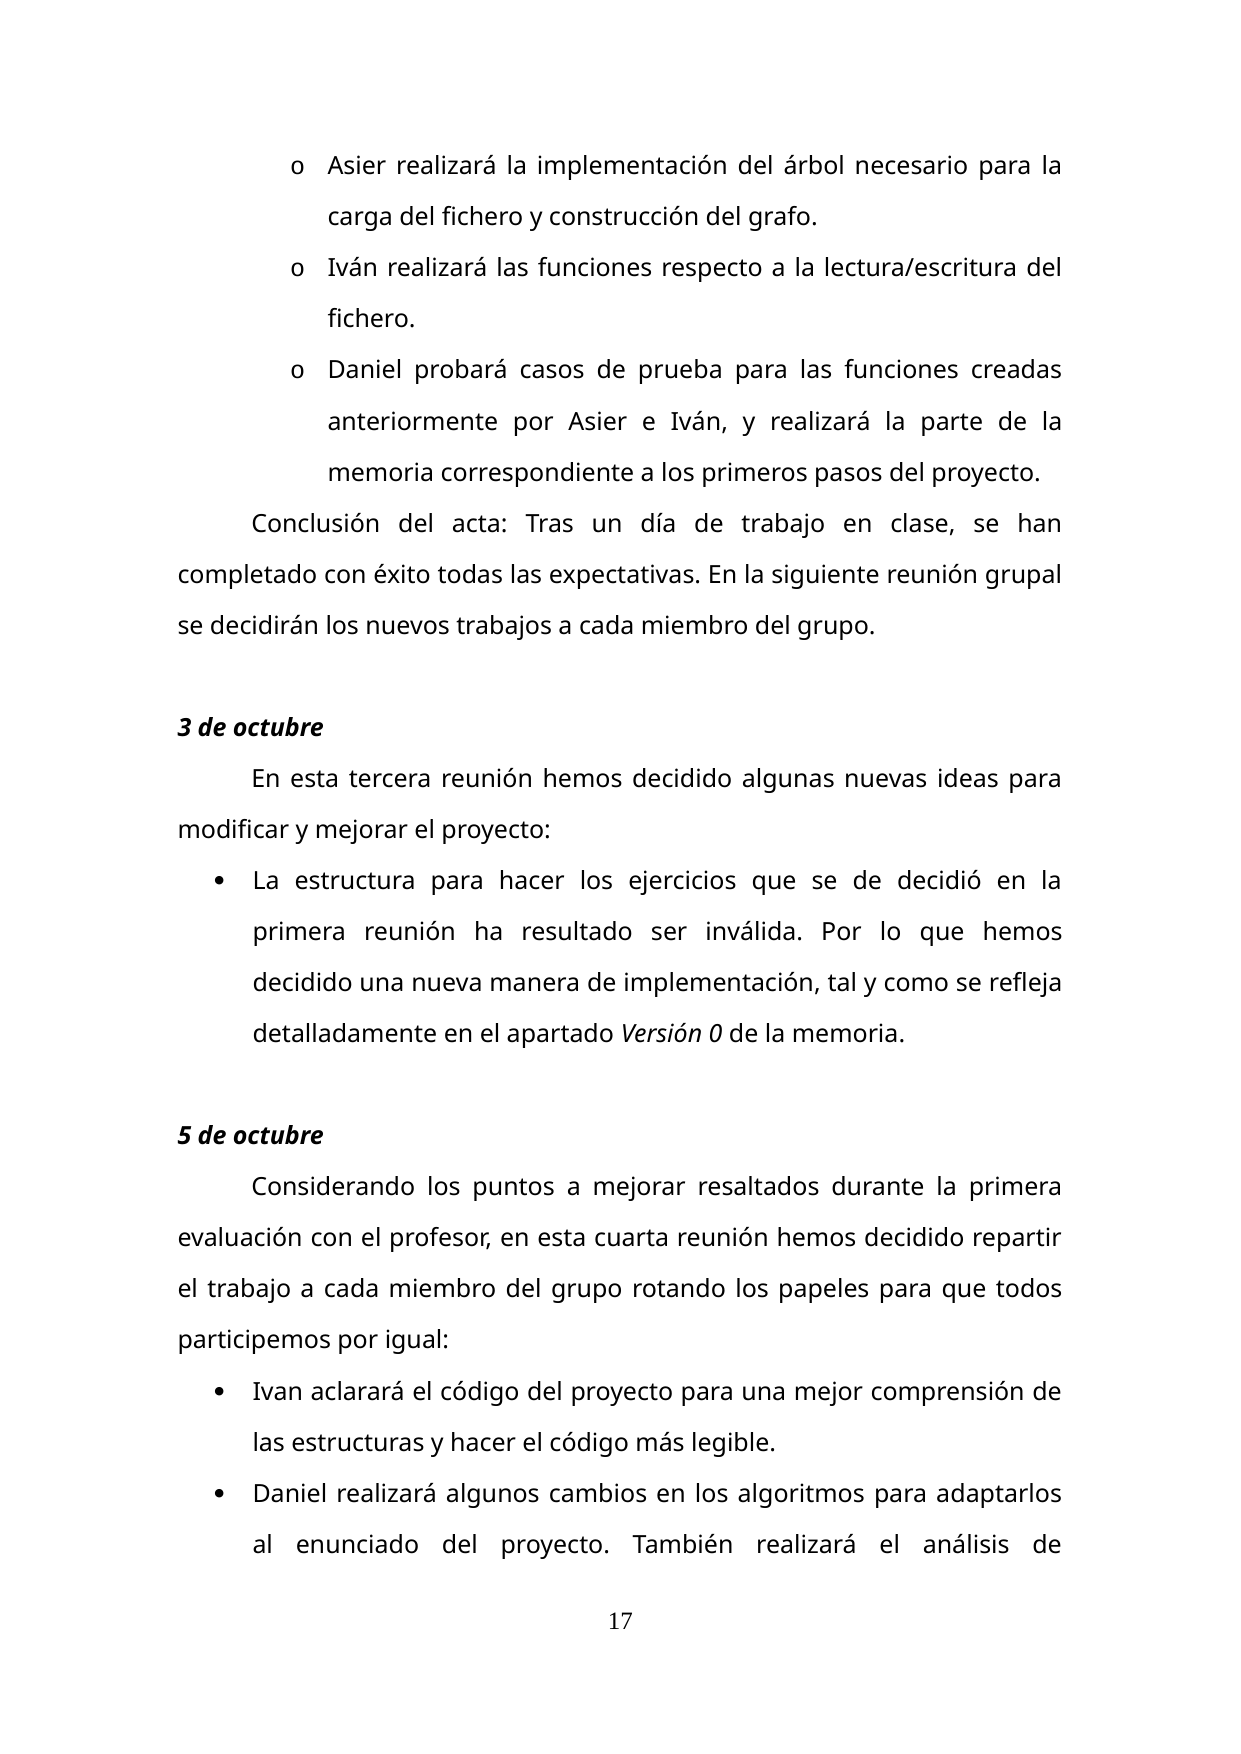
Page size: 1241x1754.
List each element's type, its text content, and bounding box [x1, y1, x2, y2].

list Ivan aclarará el código del proyecto para una mejor comprensión de las estructuras y hacer el código más legible. [215, 1373, 1063, 1458]
list Daniel probará casos de prueba para las funciones creadas anteriormente por Asier e Iván, y realizará la parte de la memoria correspondiente a los primeros pasos del proyecto. [290, 352, 1063, 488]
text Considerando los puntos a mejorar resaltados durante la primera evaluación con el profesor, en esta cuarta reunión hemos decidido repartir el trabajo a cada miembro del grupo rotando los papeles para que todos participemos por igual: [177, 1169, 1063, 1356]
list La estructura para hacer los ejercicios que se de decidió en la primera reunión ha resultado ser inválida. Por lo que hemos decidido una nueva manera de implementación, tal y como se refleja detalladamente en el apartado Versión 0 de la memoria. [215, 863, 1063, 1050]
list Daniel realizará algunos cambios en los algoritmos para adaptarlos al enunciado del proyecto. También realizará el análisis de [215, 1475, 1063, 1560]
text En esta tercera reunión hemos decidido algunas nuevas ideas para modificar y mejorar el proyecto: [177, 761, 1063, 846]
list Asier realizará la implementación del árbol necesario para la carga del fichero y construcción del grafo. [290, 148, 1063, 233]
text 3 de octubre [177, 710, 1063, 744]
list Iván realizará las funciones respecto a la lectura/escritura del fichero. [290, 250, 1063, 335]
text Conclusión del acta: Tras un día de trabajo en clase, se han completado con éxito todas las expectativas. En la siguiente reunión grupal se decidirán los nuevos trabajos a cada miembro del grupo. [177, 506, 1063, 642]
text 5 de octubre [177, 1118, 1063, 1152]
